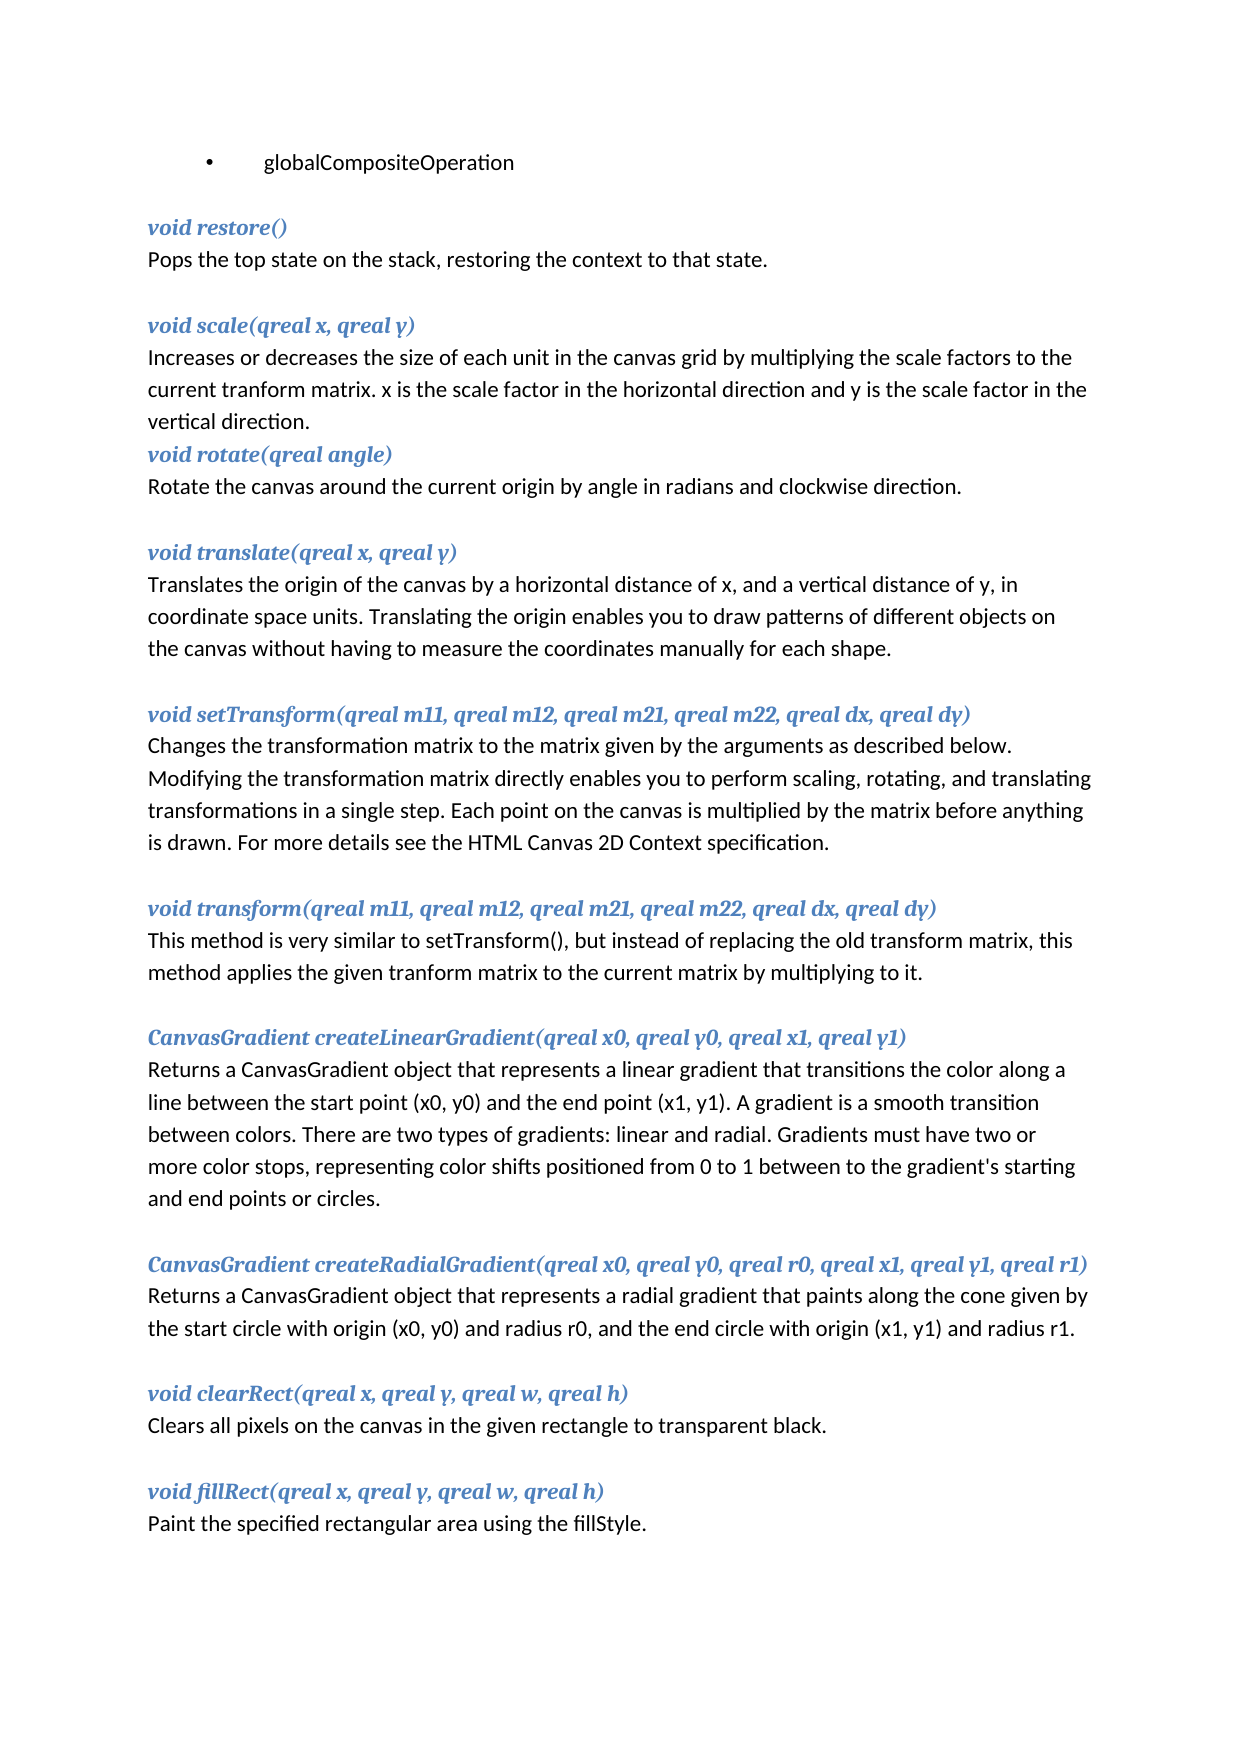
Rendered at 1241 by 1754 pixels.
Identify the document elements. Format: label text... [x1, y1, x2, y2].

text Returns a CanvasGradient object that represents a linear gradient that transitions the color along a line between the start point (x0, y0) and the end point (x1, y1). A gradient is a smooth transition between colors. There are two types of gradients: linear and radial. Gradients must have two or more color stops, representing color shifts positioned from 0 to 1 between to the gradient's starting and end points or circles. [148, 1055, 1093, 1212]
subtitle CanvasGradient createLinearGradient(qreal x0, qreal y0, qreal x1, qreal y1) [148, 1025, 1093, 1052]
subtitle void rotate(qreal angle) [148, 442, 1093, 468]
subtitle void transform(qreal m11, qreal m12, qreal m21, qreal m22, qreal dx, qreal dy) [148, 896, 1093, 922]
text Changes the transformation matrix to the matrix given by the arguments as described below. Modifying the transformation matrix directly enables you to perform scaling, rotating, and translating transformations in a single step. Each point on the canvas is multiplied by the matrix before anything is drawn. For more details see the HTML Canvas 2D Context specification. [148, 732, 1093, 856]
text Rotate the canvas around the current origin by angle in radians and clockwise direction. [148, 472, 1093, 500]
subtitle void clearRect(qreal x, qreal y, qreal w, qreal h) [148, 1381, 1093, 1407]
subtitle void fillRect(qreal x, qreal y, qreal w, qreal h) [148, 1479, 1093, 1505]
list globalCompositeOperation [206, 148, 1093, 176]
text This method is very similar to setTransform(), but instead of replacing the old transform matrix, this method applies the given tranform matrix to the current matrix by multiplying to it. [148, 926, 1093, 986]
subtitle CanvasGradient createRadialGradient(qreal x0, qreal y0, qreal r0, qreal x1, qreal y1, qreal r1) [148, 1251, 1093, 1278]
subtitle void setTransform(qreal m11, qreal m12, qreal m21, qreal m22, qreal dx, qreal dy) [148, 701, 1093, 728]
text Paint the specified rectangular area using the fillStyle. [148, 1509, 1093, 1537]
subtitle void scale(qreal x, qreal y) [148, 312, 1093, 339]
text Clears all pixels on the canvas in the given rectangle to transparent black. [148, 1411, 1093, 1439]
text Pops the top state on the stack, restoring the context to that state. [148, 245, 1093, 273]
text Increases or decreases the size of each unit in the canvas grid by multiplying the scale factors to the current tranform matrix. x is the scale factor in the horizontal direction and y is the scale factor in the vertical direction. [148, 343, 1093, 435]
subtitle void restore() [148, 215, 1093, 241]
subtitle void translate(qreal x, qreal y) [148, 539, 1093, 566]
text Translates the origin of the canvas by a horizontal distance of x, and a vertical distance of y, in coordinate space units. Translating the origin enables you to draw patterns of different objects on the canvas without having to measure the coordinates manually for each shape. [148, 570, 1093, 662]
text Returns a CanvasGradient object that represents a radial gradient that paints along the cone given by the start circle with origin (x0, y0) and radius r0, and the end circle with origin (x1, y1) and radius r1. [148, 1282, 1093, 1342]
